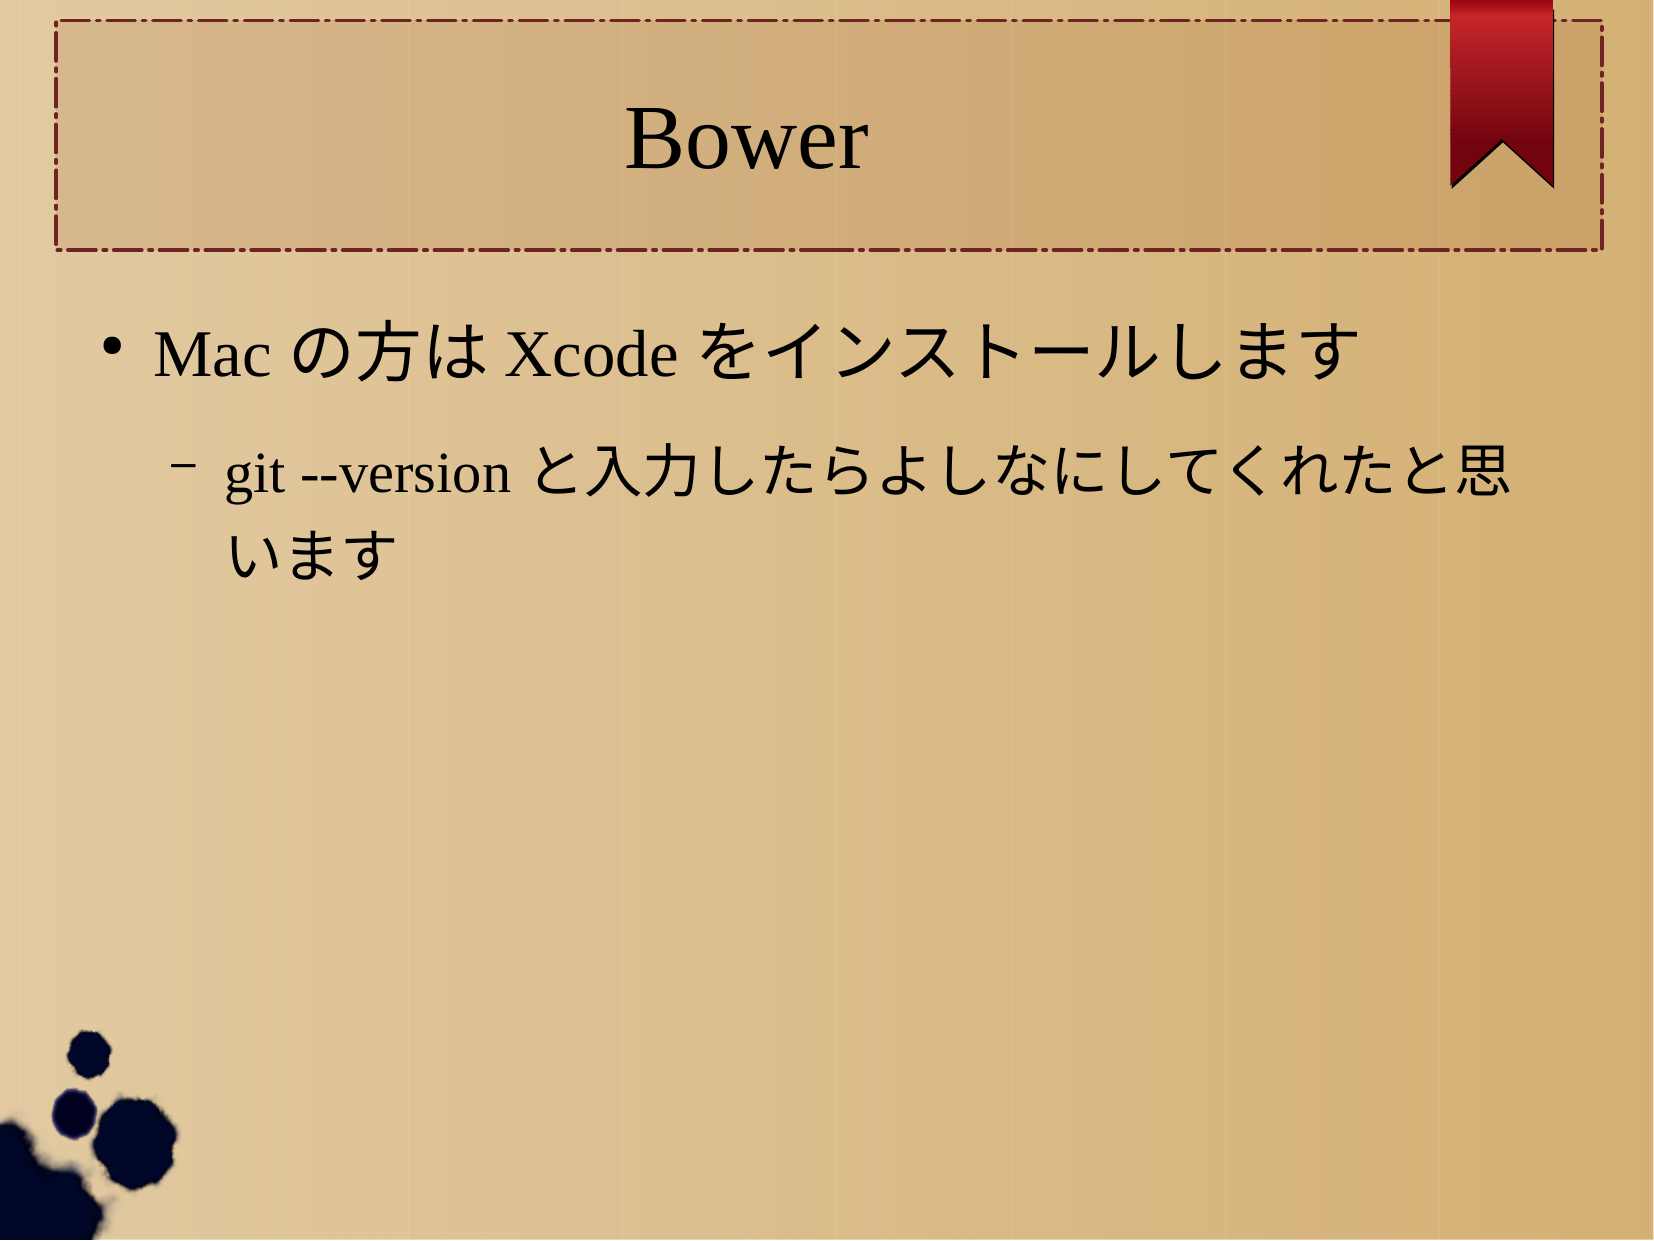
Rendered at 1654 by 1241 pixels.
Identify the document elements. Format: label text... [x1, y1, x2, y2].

title Bower [82, 47, 1412, 229]
list Mac の方は Xcode をインストールします git --version と入力したらよしなにしてくれたと思います [82, 299, 1571, 1019]
